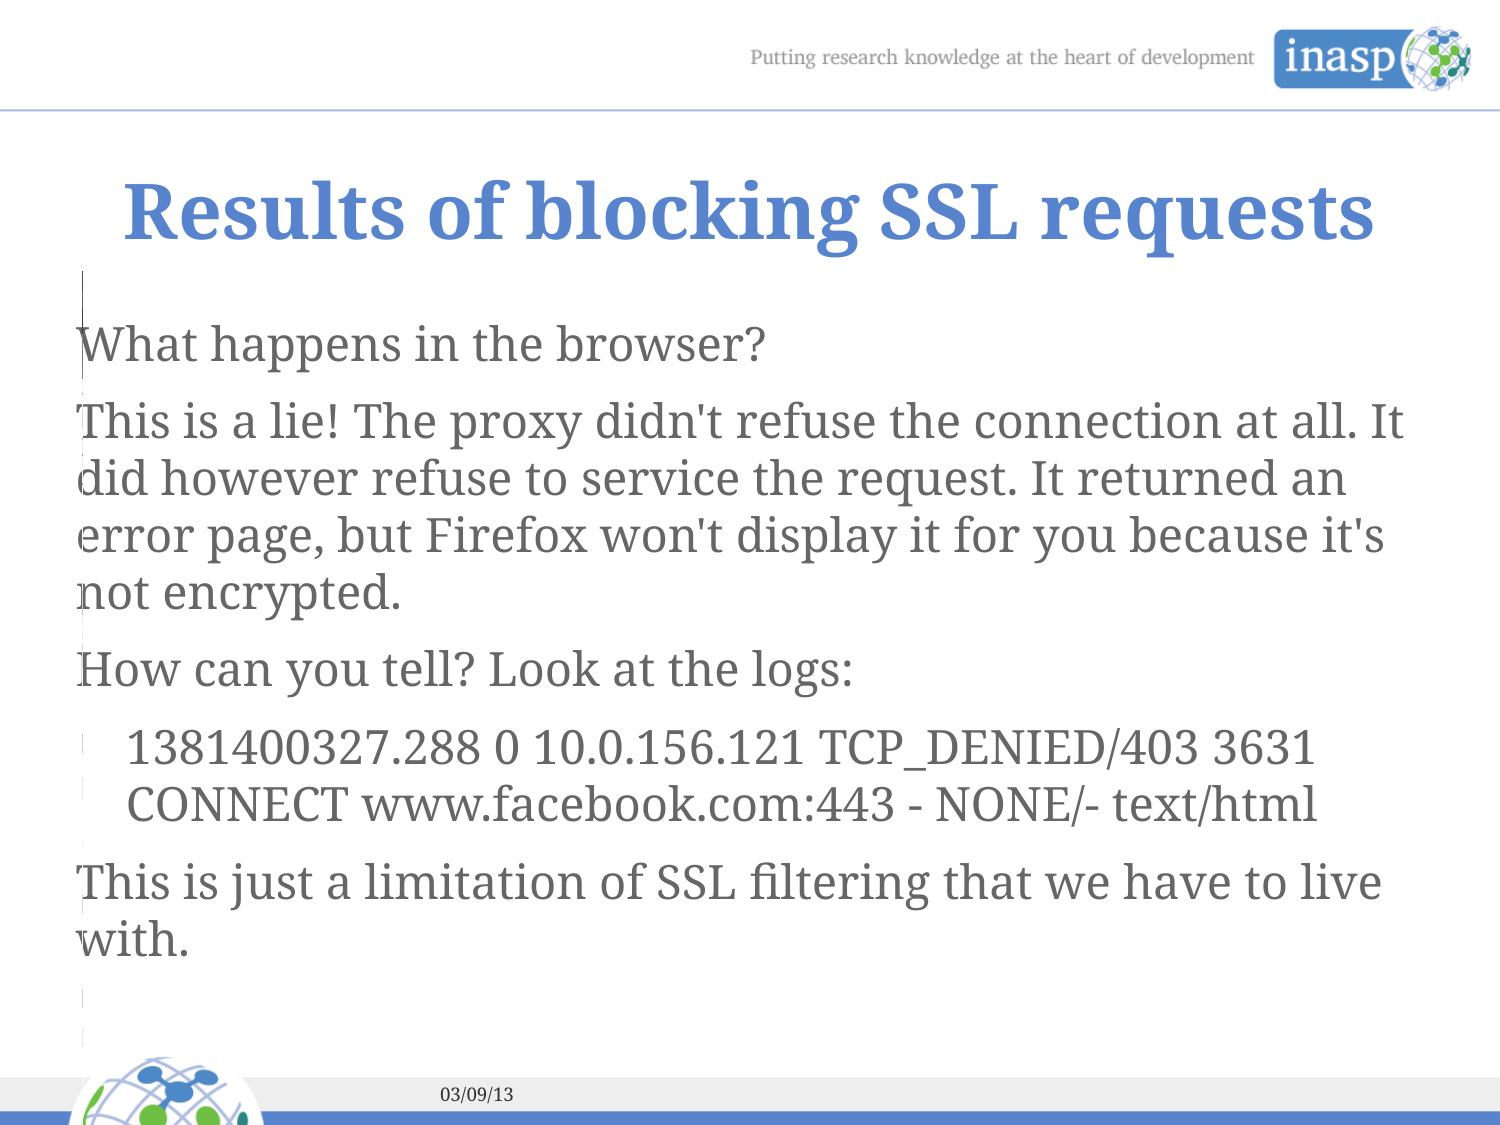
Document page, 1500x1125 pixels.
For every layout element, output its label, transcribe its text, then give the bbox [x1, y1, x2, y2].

title Results of blocking SSL requests [75, 129, 1426, 313]
picture [0, 0, 1500, 1125]
list What happens in the browser? This is a lie! The proxy didn't refuse the connection at all. It did however refuse to service the request. It returned an error page, but Firefox won't display it for you because it's not encrypted. How can you tell? Look at the logs: 1381400327.288 0 10.0.156.121 TCP_DENIED/403 3631 CONNECT www.facebook.com:443 - NONE/- text/html This is just a limitation of SSL filtering that we have to live with. [83, 313, 1426, 967]
